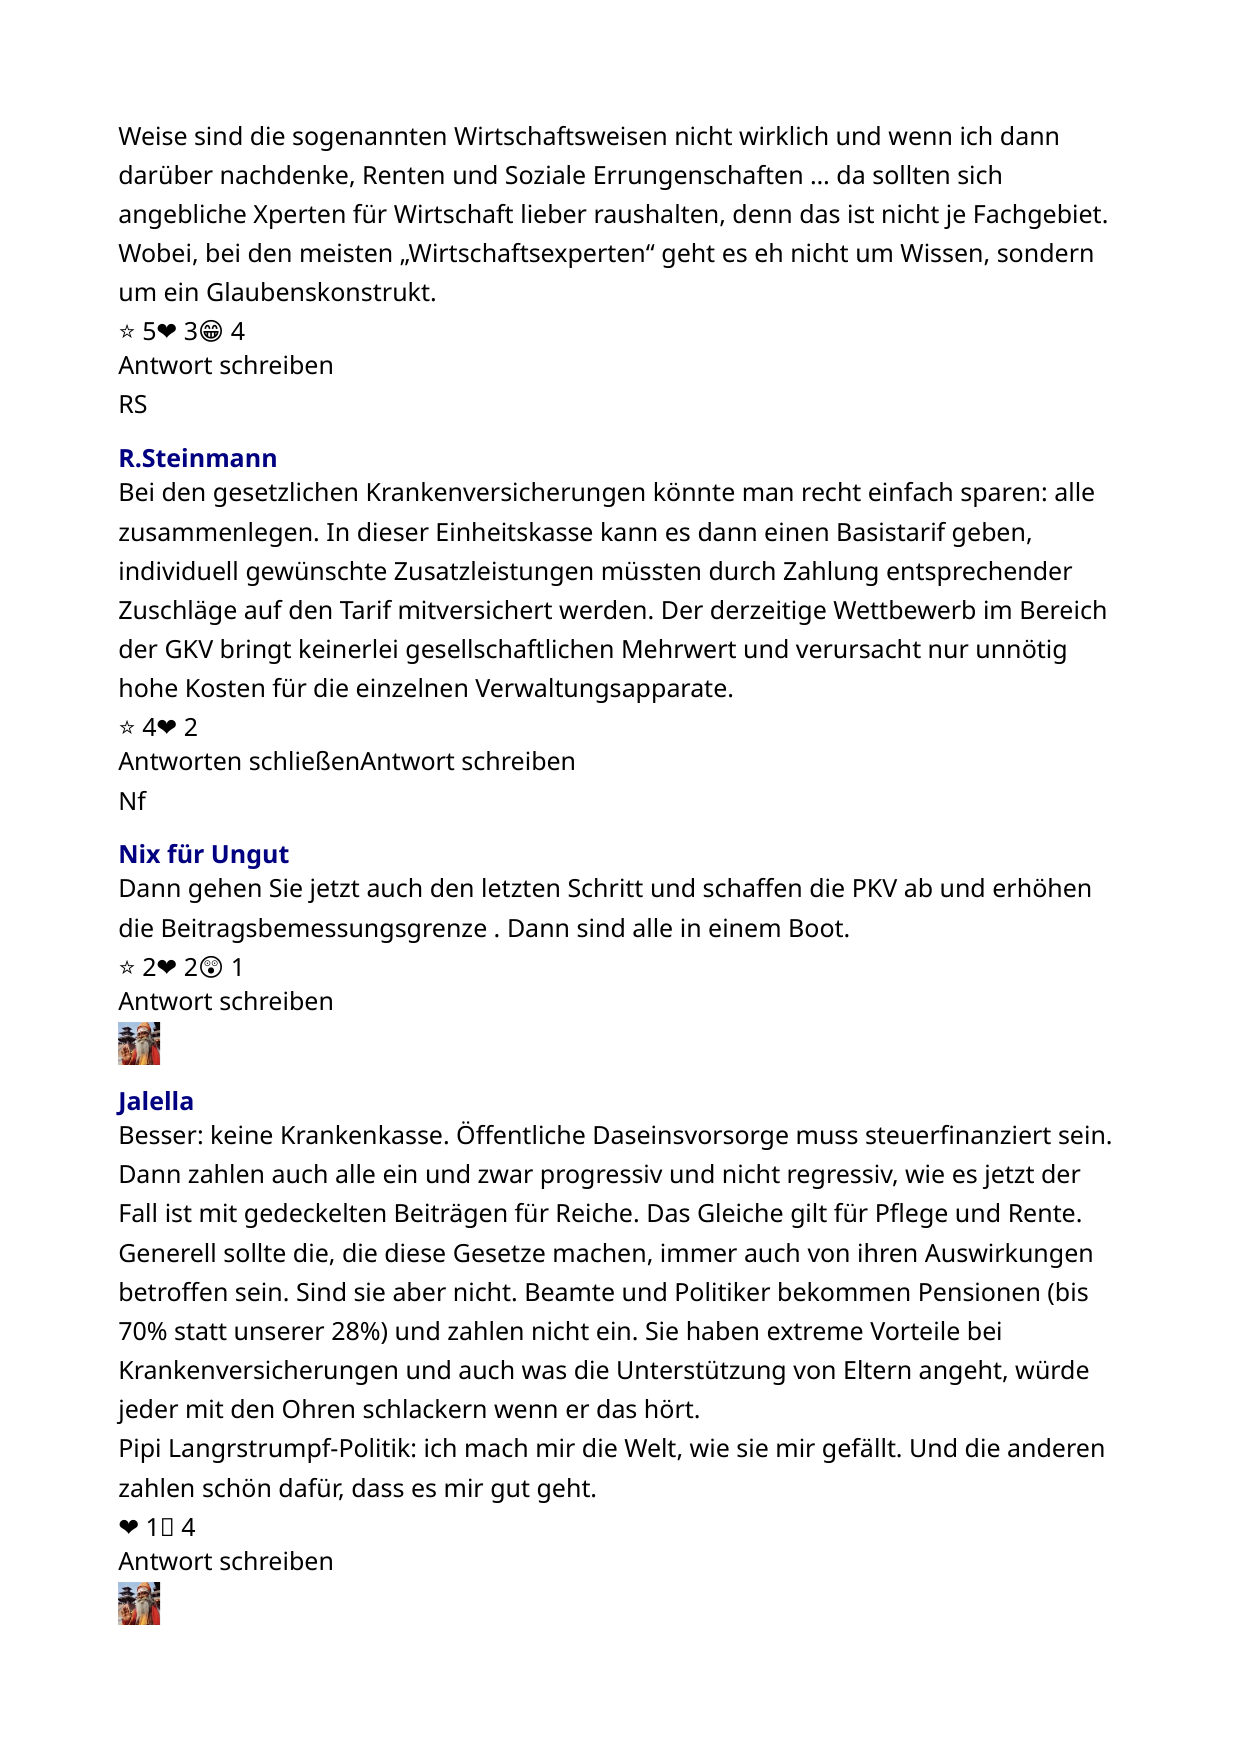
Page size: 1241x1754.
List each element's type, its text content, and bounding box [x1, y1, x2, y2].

text ⭐️ 2❤️ 2😲 1 [118, 949, 1122, 983]
text ⭐️ 5❤️ 3😁 4 [118, 314, 1122, 348]
text Antwort schreiben [118, 1543, 1122, 1577]
picture [118, 1022, 161, 1065]
text ❤️ 1🤨 4 [118, 1509, 1122, 1543]
text Weise sind die sogenannten Wirtschaftsweisen nicht wirklich und wenn ich dann darüber nachdenke, Renten und Soziale Errungenschaften … da sollten sich angebliche Xperten für Wirtschaft lieber raushalten, denn das ist nicht je Fachgebiet. Wobei, bei den meisten „Wirtschaftsexperten“ geht es eh nicht um Wissen, sondern um ein Glaubenskonstrukt. [118, 118, 1122, 309]
text Bei den gesetzlichen Krankenversicherungen könnte man recht einfach sparen: alle zusammenlegen. In dieser Einheitskasse kann es dann einen Basistarif geben, individuell gewünschte Zusatzleistungen müssten durch Zahlung entsprechender Zuschläge auf den Tarif mitversichert werden. Der derzeitige Wettbewerb im Bereich der GKV bringt keinerlei gesellschaftlichen Mehrwert und verursacht nur unnötig hohe Kosten für die einzelnen Verwaltungsapparate. [118, 475, 1122, 705]
text Pipi Langrstrumpf-Politik: ich mach mir die Welt, wie sie mir gefällt. Und die anderen zahlen schön dafür, dass es mir gut geht. [118, 1431, 1122, 1504]
text Generell sollte die, die diese Gesetze machen, immer auch von ihren Auswirkungen betroffen sein. Sind sie aber nicht. Beamte und Politiker bekommen Pensionen (bis 70% statt unserer 28%) und zahlen nicht ein. Sie haben extreme Vorteile bei Krankenversicherungen und auch was die Unterstützung von Eltern angeht, würde jeder mit den Ohren schlackern wenn er das hört. [118, 1235, 1122, 1426]
picture [118, 1582, 161, 1625]
text Nf [118, 783, 1122, 817]
subtitle R.Steinmann [118, 441, 1122, 475]
text Dann gehen Sie jetzt auch den letzten Schritt und schaffen die PKV ab und erhöhen die Beitragsbemessungsgrenze . Dann sind alle in einem Boot. [118, 871, 1122, 944]
text Antwort schreiben [118, 348, 1122, 382]
text Antworten schließenAntwort schreiben [118, 744, 1122, 778]
subtitle Nix für Ungut [118, 837, 1122, 871]
text Besser: keine Krankenkasse. Öffentliche Daseinsvorsorge muss steuerfinanziert sein. Dann zahlen auch alle ein und zwar progressiv und nicht regressiv, wie es jetzt der Fall ist mit gedeckelten Beiträgen für Reiche. Das Gleiche gilt für Pflege und Rente. [118, 1118, 1122, 1230]
text Antwort schreiben [118, 983, 1122, 1017]
subtitle Jalella [118, 1084, 1122, 1118]
text ⭐️ 4❤️ 2 [118, 710, 1122, 744]
text RS [118, 387, 1122, 421]
